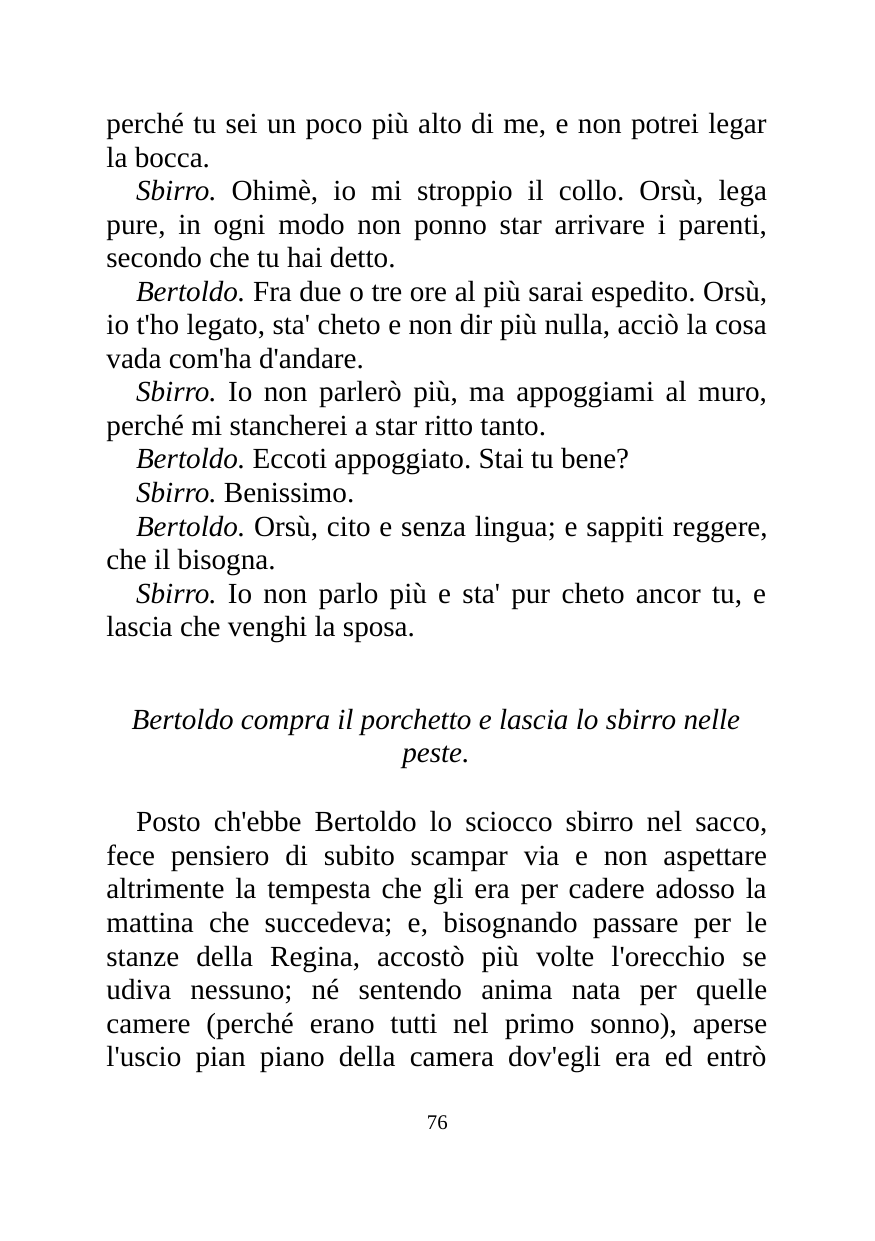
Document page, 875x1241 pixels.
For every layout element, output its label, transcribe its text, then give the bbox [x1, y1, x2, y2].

text Posto ch'ebbe Bertoldo lo sciocco sbirro nel sacco, fece pensiero di subito scampar via e non aspettare altrimente la tempesta che gli era per cadere adosso la mattina che succedeva; e, bisognando passare per le stanze della Regina, accostò più volte l'orecchio se udiva nessuno; né sentendo anima nata per quelle camere (perché erano tutti nel primo sonno), aperse l'uscio pian piano della camera dov'egli era ed entrò [106, 804, 768, 1073]
text Sbirro. Ohimè, io mi stroppio il collo. Orsù, lega pure, in ogni modo non ponno star arrivare i parenti, secondo che tu hai detto. [106, 173, 768, 274]
text Sbirro. Io non parlo più e sta' pur cheto ancor tu, e lascia che venghi la sposa. [106, 576, 768, 643]
text Bertoldo. Eccoti appoggiato. Stai tu bene? [106, 442, 768, 475]
text Bertoldo. Fra due o tre ore al più sarai espedito. Orsù, io t'ho legato, sta' cheto e non dir più nulla, acciò la cosa vada com'ha d'andare. [106, 274, 768, 374]
subtitle Bertoldo compra il porchetto e lascia lo sbirro nelle peste. [106, 702, 768, 769]
text Sbirro. Benissimo. [106, 475, 768, 509]
text Bertoldo. Orsù, cito e senza lingua; e sappiti reggere, che il bisogna. [106, 509, 768, 576]
text perché tu sei un poco più alto di me, e non potrei legar la bocca. [106, 106, 768, 173]
text Sbirro. Io non parlerò più, ma appoggiami al muro, perché mi stancherei a star ritto tanto. [106, 374, 768, 442]
